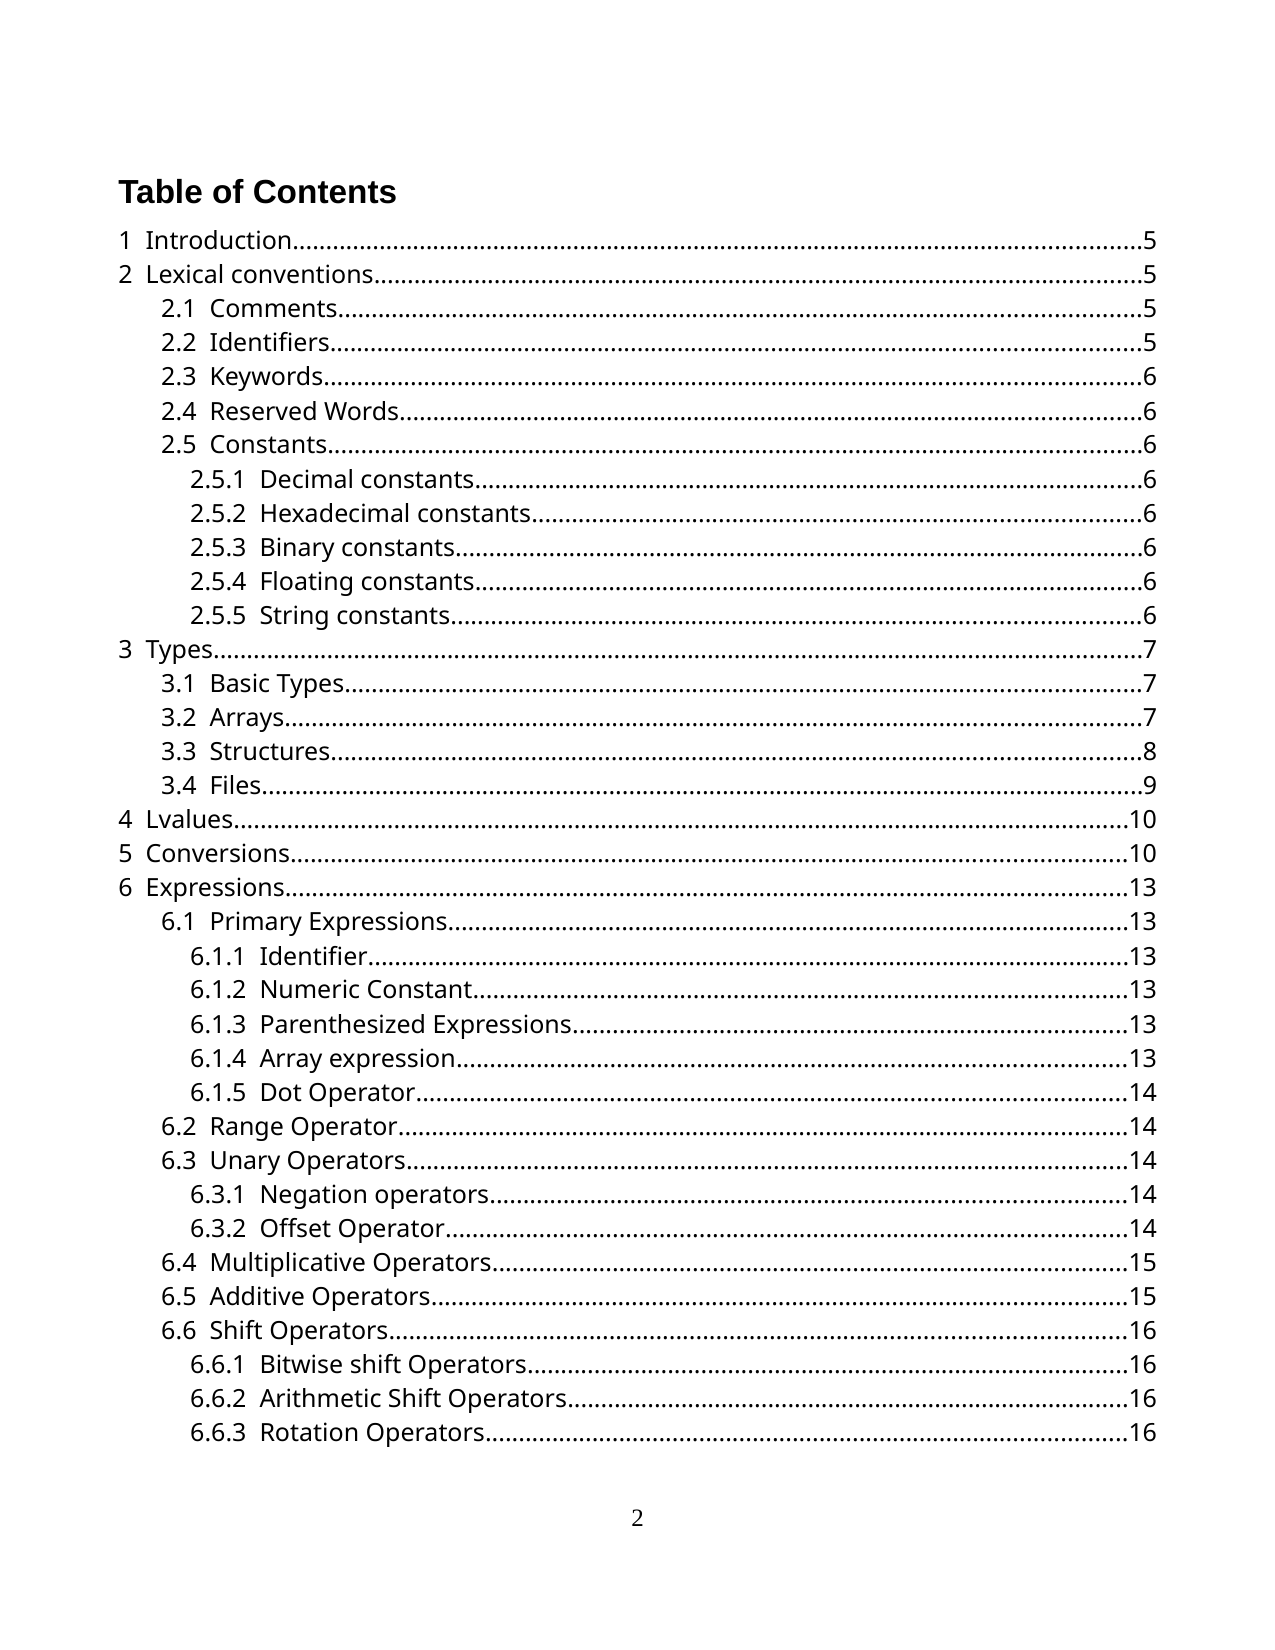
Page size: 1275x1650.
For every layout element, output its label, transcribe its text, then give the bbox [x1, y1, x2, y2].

text 6.3 Unary Operators 14 [148, 1142, 1157, 1177]
text 2.5.5 String constants 6 [177, 597, 1157, 632]
subtitle Table of Contents [118, 172, 1157, 210]
text 2.2 Identifiers 5 [148, 325, 1157, 359]
text 2.1 Comments 5 [148, 291, 1157, 325]
text 6.1.4 Array expression 13 [177, 1040, 1157, 1074]
text 3.4 Files 9 [148, 768, 1157, 802]
text 6.4 Multiplicative Operators 15 [148, 1245, 1157, 1279]
text 2.5 Constants 6 [148, 427, 1157, 461]
text 6.3.2 Offset Operator 14 [177, 1211, 1157, 1245]
text 2.5.2 Hexadecimal constants 6 [177, 495, 1157, 529]
text 3.2 Arrays 7 [148, 700, 1157, 734]
text 2 Lexical conventions 5 [118, 257, 1157, 291]
text 6.6.2 Arithmetic Shift Operators 16 [177, 1381, 1157, 1415]
text 6.1.1 Identifier 13 [177, 938, 1157, 972]
text 3 Types 7 [118, 632, 1157, 666]
text 4 Lvalues 10 [118, 802, 1157, 836]
text 5 Conversions 10 [118, 836, 1157, 870]
text 6.1 Primary Expressions 13 [148, 904, 1157, 938]
text 6.1.2 Numeric Constant 13 [177, 972, 1157, 1006]
text 2.4 Reserved Words 6 [148, 393, 1157, 427]
text 6.3.1 Negation operators 14 [177, 1177, 1157, 1211]
text 2.5.4 Floating constants 6 [177, 563, 1157, 597]
text 6.5 Additive Operators 15 [148, 1279, 1157, 1313]
text 6.6 Shift Operators 16 [148, 1313, 1157, 1347]
text 2.5.3 Binary constants 6 [177, 529, 1157, 563]
text 6.1.3 Parenthesized Expressions 13 [177, 1006, 1157, 1040]
text 2.5.1 Decimal constants 6 [177, 461, 1157, 495]
text 6.6.3 Rotation Operators 16 [177, 1415, 1157, 1449]
text 3.1 Basic Types 7 [148, 666, 1157, 700]
text 6.1.5 Dot Operator 14 [177, 1074, 1157, 1108]
text 6 Expressions 13 [118, 870, 1157, 904]
text 6.6.1 Bitwise shift Operators 16 [177, 1347, 1157, 1381]
text 1 Introduction 5 [118, 223, 1157, 257]
text 2.3 Keywords 6 [148, 359, 1157, 393]
text 6.2 Range Operator 14 [148, 1108, 1157, 1142]
text 3.3 Structures 8 [148, 734, 1157, 768]
